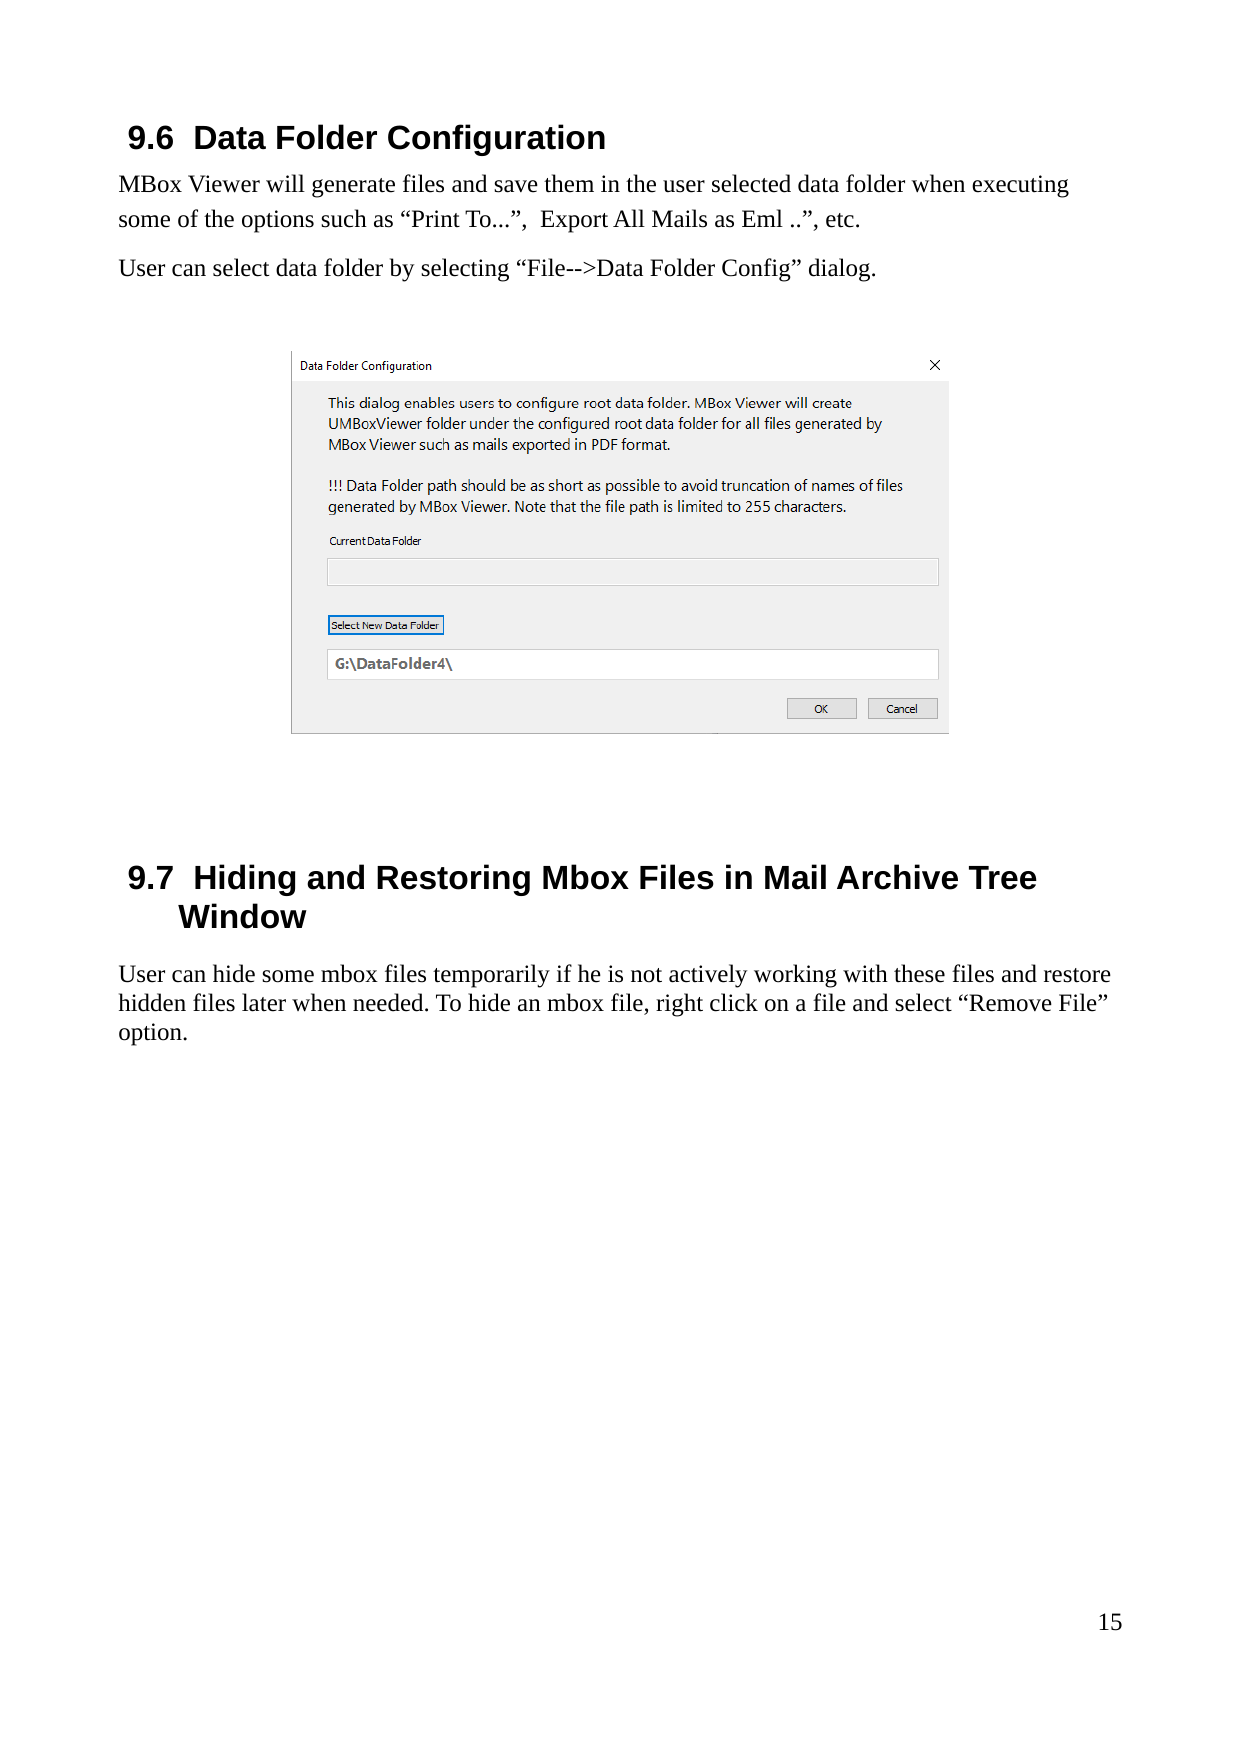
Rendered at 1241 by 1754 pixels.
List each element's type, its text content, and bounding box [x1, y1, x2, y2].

subtitle Hiding and Restoring Mbox Files in Mail Archive Tree Window [118, 858, 1122, 935]
text MBox Viewer will generate files and save them in the user selected data folder when executing some of the options such as “Print To...”, Export All Mails as Eml ..”, etc. [118, 169, 1122, 232]
subtitle Data Folder Configuration [118, 118, 1122, 157]
text User can hide some mbox files temporarily if he is not actively working with these files and restore hidden files later when needed. To hide an mbox file, right click on a file and select “Remove File” option. [118, 959, 1122, 1046]
picture [291, 351, 949, 734]
text User can select data folder by selecting “File-->Data Folder Config” dialog. [118, 253, 1122, 282]
